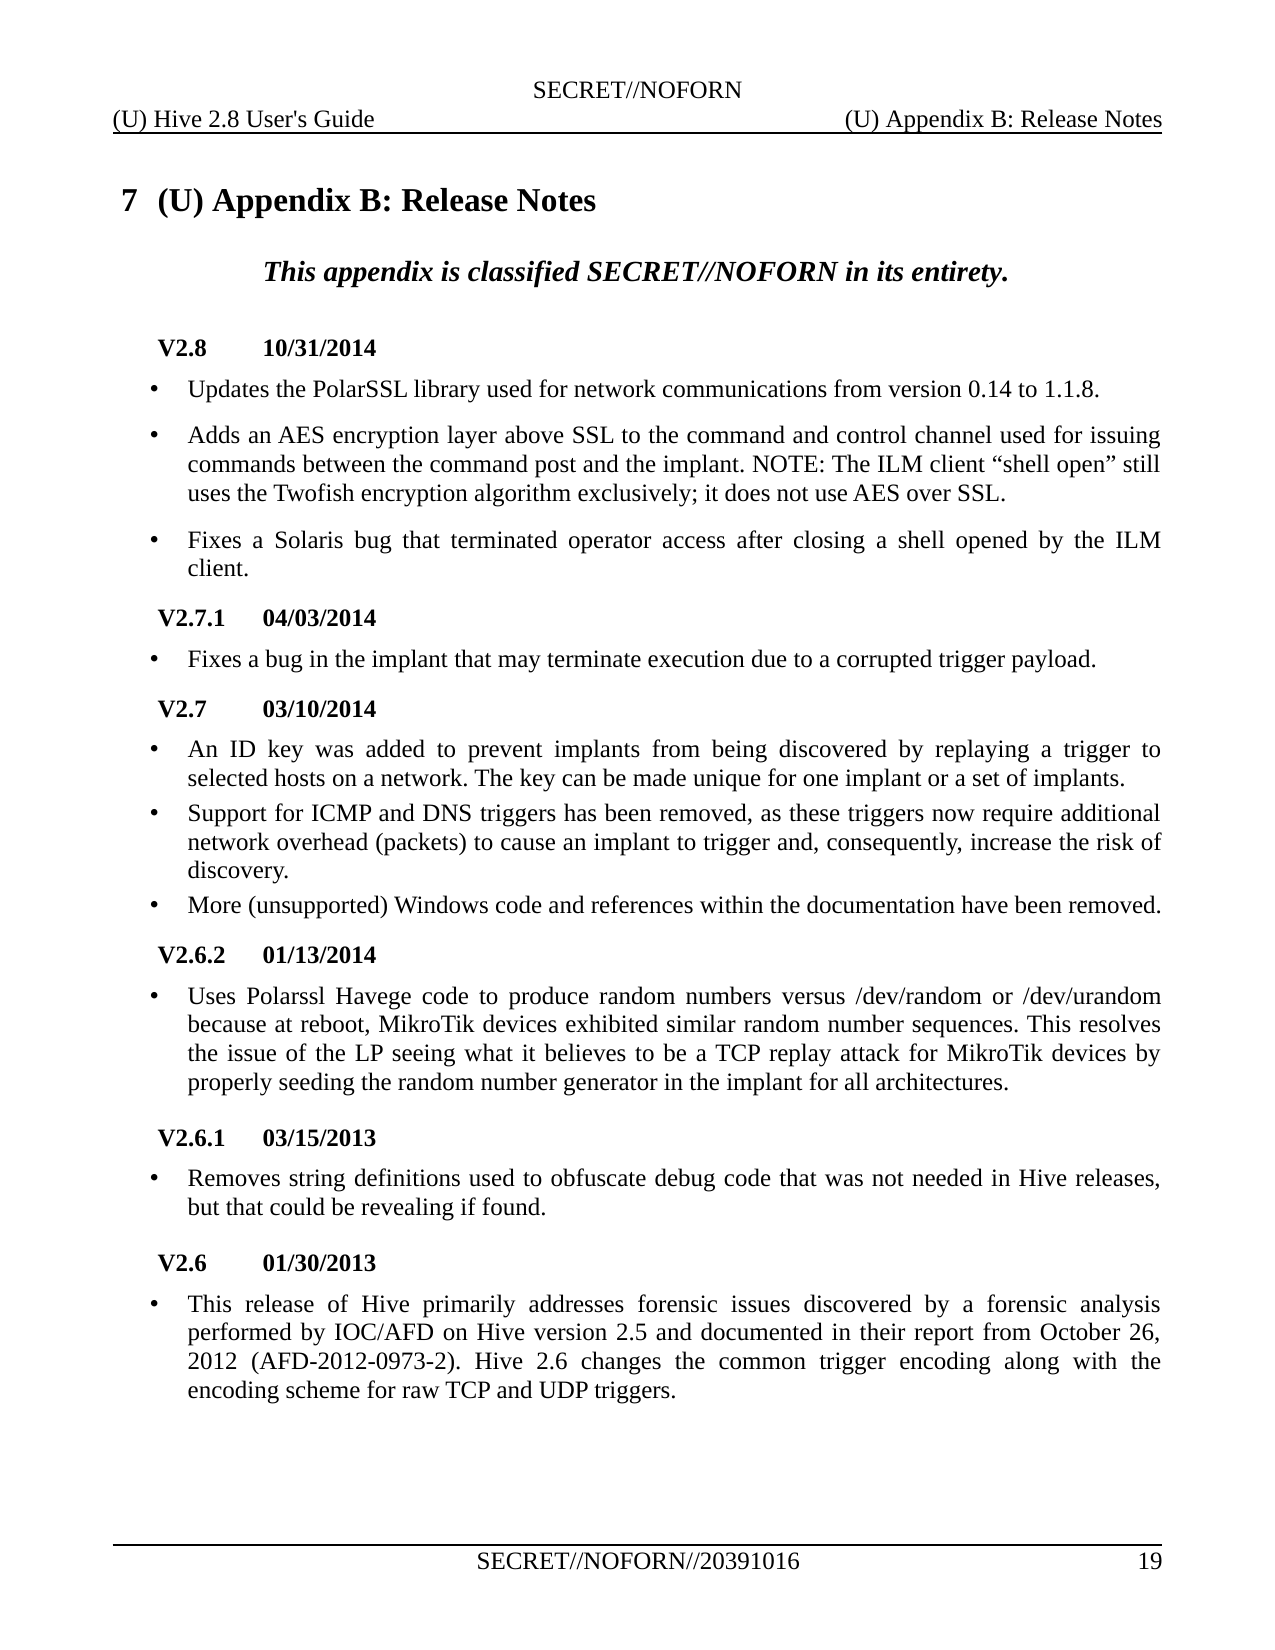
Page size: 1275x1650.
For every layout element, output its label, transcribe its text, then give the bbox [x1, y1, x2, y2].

list Uses Polarssl Havege code to produce random numbers versus /dev/random or /dev/urandom because at reboot, MikroTik devices exhibited similar random number sequences. This resolves the issue of the LP seeing what it believes to be a TCP replay attack for MikroTik devices by properly seeding the random number generator in the implant for all architectures. [150, 981, 1162, 1096]
list This release of Hive primarily addresses forensic issues discovered by a forensic analysis performed by IOC/AFD on Hive version 2.5 and documented in their report from October 26, 2012 (AFD-2012-0973-2). Hive 2.6 changes the common trigger encoding along with the encoding scheme for raw TCP and UDP triggers. [150, 1289, 1162, 1404]
text This appendix is classified SECRET//NOFORN in its entirety. [112, 254, 1162, 288]
subtitle V2.6.1 03/15/2013 [157, 1123, 1162, 1152]
list Support for ICMP and DNS triggers has been removed, as these triggers now require additional network overhead (packets) to cause an implant to trigger and, consequently, increase the risk of discovery. [150, 798, 1162, 884]
list Removes string definitions used to obfuscate debug code that was not needed in Hive releases, but that could be revealing if found. [150, 1163, 1162, 1221]
subtitle V2.6.2 01/13/2014 [157, 940, 1162, 969]
list Adds an AES encryption layer above SSL to the command and control channel used for issuing commands between the command post and the implant. NOTE: The ILM client “shell open” still uses the Twofish encryption algorithm exclusively; it does not use AES over SSL. [150, 420, 1162, 507]
subtitle V2.7.1 04/03/2014 [157, 603, 1162, 632]
list An ID key was added to prevent implants from being discovered by replaying a trigger to selected hosts on a network. The key can be made unique for one implant or a set of implants. [150, 734, 1162, 792]
list Fixes a Solaris bug that terminated operator access after closing a shell opened by the ILM client. [150, 525, 1162, 582]
subtitle (U) Appendix B: Release Notes [112, 180, 1162, 218]
subtitle V2.8 10/31/2014 [157, 333, 1162, 362]
subtitle V2.6 01/30/2013 [157, 1248, 1162, 1277]
list Updates the PolarSSL library used for network communications from version 0.14 to 1.1.8. [150, 374, 1162, 402]
subtitle V2.7 03/10/2014 [157, 694, 1162, 722]
list Fixes a bug in the implant that may terminate execution due to a corrupted trigger payload. [150, 644, 1162, 673]
list More (unsupported) Windows code and references within the documentation have been removed. [150, 890, 1162, 919]
